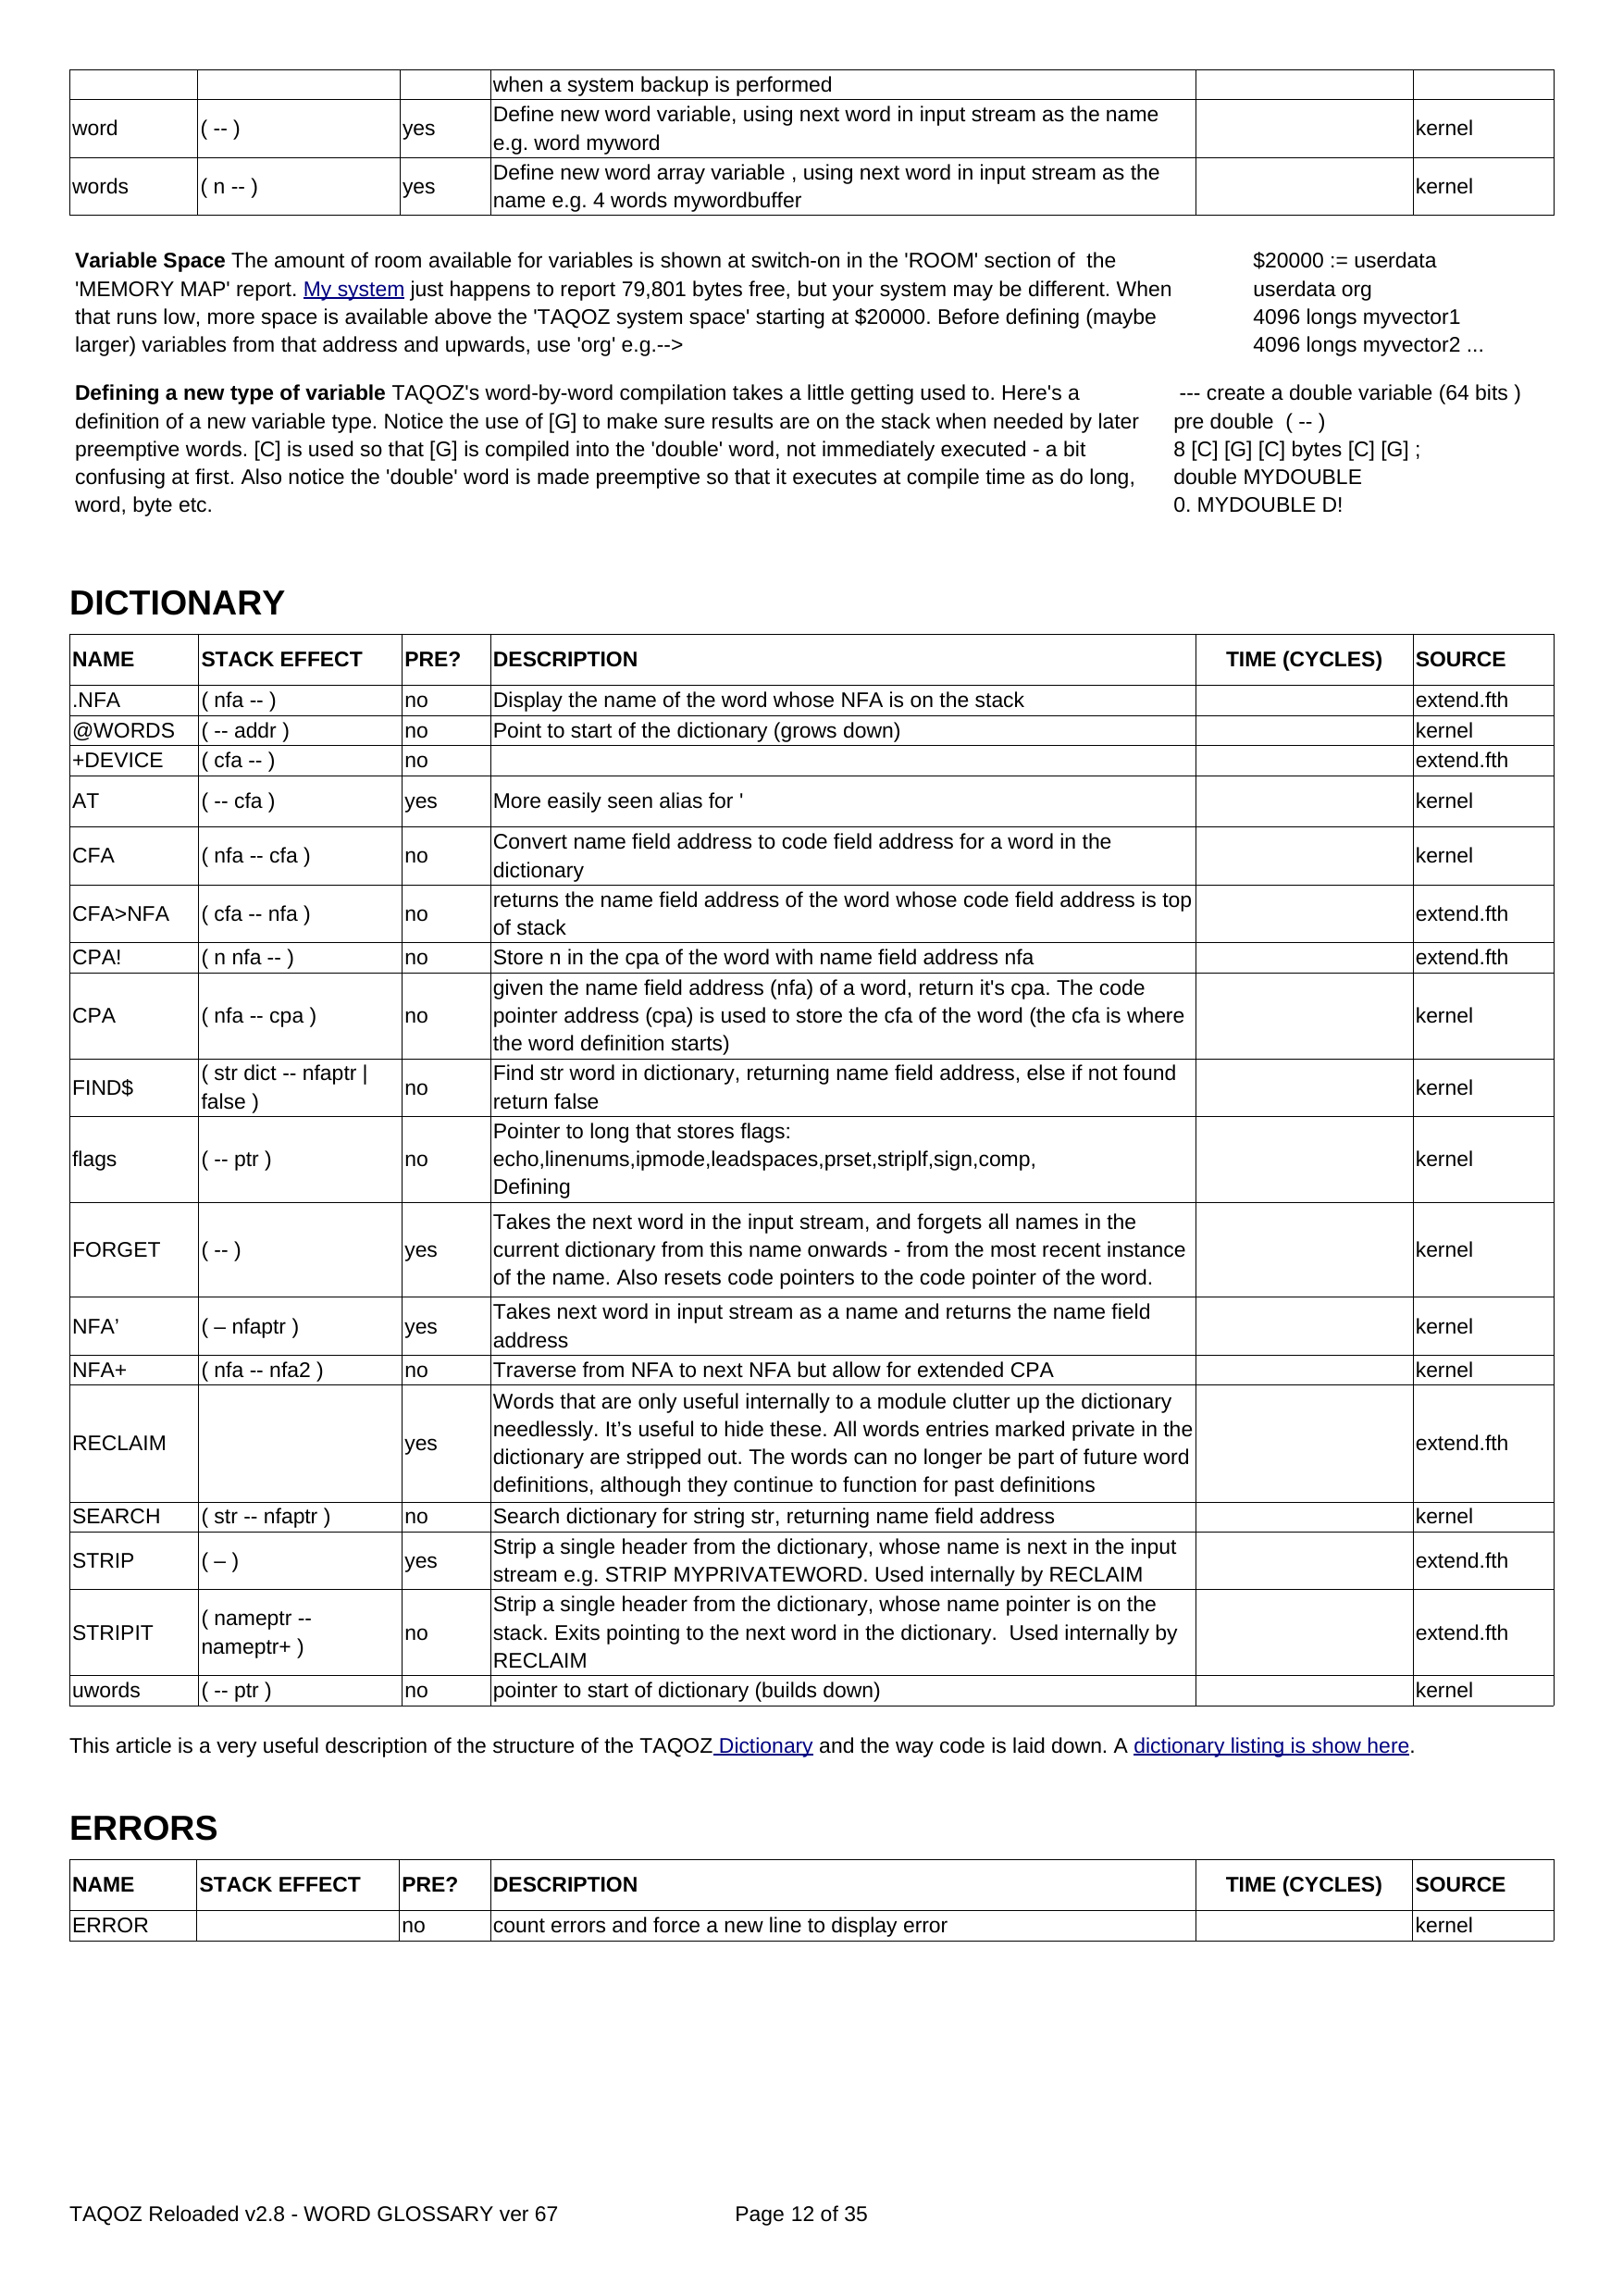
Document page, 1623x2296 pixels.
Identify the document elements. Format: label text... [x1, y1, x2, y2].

table_cell [401, 70, 490, 99]
table_cell extend.fth [1414, 886, 1554, 942]
table_cell Convert name field address to code field address for a word in the dictionary [491, 827, 1196, 885]
table_cell [1196, 746, 1413, 775]
table_cell kernel [1414, 1356, 1554, 1384]
table_cell pointer to start of dictionary (builds down) [491, 1676, 1196, 1705]
table_cell [198, 70, 400, 99]
table_cell .NFA [70, 686, 198, 715]
table_cell flags [70, 1117, 198, 1202]
table_cell [199, 1385, 402, 1501]
table_cell returns the name field address of the word whose code field address is top of stack [491, 886, 1196, 942]
table_cell ( n -- ) [198, 158, 400, 215]
table_cell [1196, 716, 1413, 745]
table_cell ( cfa -- nfa ) [199, 886, 402, 942]
table_header STACK EFFECT [197, 1860, 399, 1910]
table_header PRE? [403, 635, 490, 685]
table_cell kernel [1414, 158, 1554, 215]
table_cell yes [403, 1297, 490, 1355]
table_cell kernel [1414, 100, 1554, 157]
table_cell [1196, 1503, 1413, 1532]
table_cell yes [403, 1385, 490, 1501]
table_header NAME [70, 1860, 196, 1910]
table_cell ( -- ) [198, 100, 400, 157]
table_cell no [403, 886, 490, 942]
table_cell [1196, 886, 1413, 942]
table_header SOURCE [1414, 635, 1554, 685]
subtitle ERRORS [69, 1807, 1554, 1847]
table_cell ( nfa -- nfa2 ) [199, 1356, 402, 1384]
table_cell FORGET [70, 1203, 198, 1297]
table_header PRE? [400, 1860, 490, 1910]
table_cell ( -- ) [199, 1203, 402, 1297]
table_cell Define new word variable, using next word in input stream as the name e.g. word myword [491, 100, 1196, 157]
table_cell ( nfa -- ) [199, 686, 402, 715]
table_cell SEARCH [70, 1503, 198, 1532]
table_cell extend.fth [1414, 943, 1554, 973]
table_cell no [403, 746, 490, 775]
table_cell kernel [1414, 827, 1554, 885]
table_cell given the name field address (nfa) of a word, return it's cpa. The code pointer address (cpa) is used to store the cfa of the word (the cfa is where the word definition starts) [491, 974, 1196, 1058]
table_cell Pointer to long that stores flags: echo,linenums,ipmode,leadspaces,prset,striplf,sign,comp, Defining [491, 1117, 1196, 1202]
table_cell [1196, 1297, 1413, 1355]
table_cell uwords [70, 1676, 198, 1705]
table_cell [1196, 1203, 1413, 1297]
table_header --- create a double variable (64 bits ) pre double ( -- ) 8 [C] [G] [C] bytes [C] [G] ; double MYDOUBLE 0. MYDOUBLE D! [1169, 376, 1554, 536]
table_cell @WORDS [70, 716, 198, 745]
table_cell no [403, 1590, 490, 1675]
table_cell count errors and force a new line to display error [491, 1911, 1196, 1941]
table_cell kernel [1414, 716, 1554, 745]
table_cell Define new word array variable , using next word in input stream as the name e.g. 4 words mywordbuffer [491, 158, 1196, 215]
table_cell no [403, 1060, 490, 1116]
table_cell ERROR [70, 1911, 196, 1941]
table_cell ( nfa -- cfa ) [199, 827, 402, 885]
table_cell ( – ) [199, 1533, 402, 1589]
table_cell [1196, 974, 1413, 1058]
table_cell kernel [1414, 1203, 1554, 1297]
table_cell [1196, 1385, 1413, 1501]
table_cell [197, 1911, 399, 1941]
table_cell Search dictionary for string str, returning name field address [491, 1503, 1196, 1532]
subtitle DICTIONARY [69, 582, 1554, 622]
table_cell ( nameptr -- nameptr+ ) [199, 1590, 402, 1675]
table_cell kernel [1414, 1676, 1554, 1705]
table_cell [1196, 1911, 1412, 1941]
table_cell Takes the next word in the input stream, and forgets all names in the current dictionary from this name onwards - from the most recent instance of the name. Also resets code pointers to the code pointer of the word. [491, 1203, 1196, 1297]
table_cell Words that are only useful internally to a module clutter up the dictionary needlessly. It’s useful to hide these. All words entries marked private in the dictionary are stripped out. The words can no longer be part of future word definitions, although they continue to function for past definitions [491, 1385, 1196, 1501]
table_cell no [403, 943, 490, 973]
table_cell Strip a single header from the dictionary, whose name is next in the input stream e.g. STRIP MYPRIVATEWORD. Used internally by RECLAIM [491, 1533, 1196, 1589]
table_cell extend.fth [1414, 746, 1554, 775]
table_cell words [70, 158, 197, 215]
table_cell no [403, 827, 490, 885]
table_cell kernel [1414, 974, 1554, 1058]
table_cell CFA>NFA [70, 886, 198, 942]
table_header TIME (CYCLES) [1196, 1860, 1412, 1910]
table_cell RECLAIM [70, 1385, 198, 1501]
table_header SOURCE [1413, 1860, 1554, 1910]
table_cell [491, 746, 1196, 775]
table_cell kernel [1413, 1911, 1554, 1941]
table_cell no [403, 1117, 490, 1202]
table_cell ( str -- nfaptr ) [199, 1503, 402, 1532]
table_cell More easily seen alias for ' [491, 776, 1196, 826]
table_cell CFA [70, 827, 198, 885]
table_header TIME (CYCLES) [1196, 635, 1413, 685]
table_cell [1196, 827, 1413, 885]
table_cell ( nfa -- cpa ) [199, 974, 402, 1058]
table_cell no [403, 1356, 490, 1384]
table_header STACK EFFECT [199, 635, 402, 685]
table_cell ( n nfa -- ) [199, 943, 402, 973]
table_cell CPA [70, 974, 198, 1058]
text This article is a very useful description of the structure of the TAQOZ Dictionary and the way code is laid down. A dictionary listing is show here. [69, 1733, 1554, 1757]
table_cell STRIPIT [70, 1590, 198, 1675]
table_cell [1414, 70, 1554, 99]
table_cell extend.fth [1414, 1385, 1554, 1501]
table_cell kernel [1414, 776, 1554, 826]
table_cell [1196, 1676, 1413, 1705]
table_cell NFA’ [70, 1297, 198, 1355]
table_cell Point to start of the dictionary (grows down) [491, 716, 1196, 745]
table_cell no [403, 1676, 490, 1705]
table_cell no [403, 974, 490, 1058]
table_cell yes [401, 158, 490, 215]
table_cell no [403, 686, 490, 715]
table_cell ( str dict -- nfaptr | false ) [199, 1060, 402, 1116]
table_cell [1196, 776, 1413, 826]
table_cell yes [403, 776, 490, 826]
table_cell yes [403, 1533, 490, 1589]
table_cell kernel [1414, 1297, 1554, 1355]
table_cell ( -- addr ) [199, 716, 402, 745]
table_cell +DEVICE [70, 746, 198, 775]
table_cell extend.fth [1414, 1590, 1554, 1675]
table_cell kernel [1414, 1060, 1554, 1116]
table_cell [1196, 158, 1413, 215]
table_cell yes [403, 1203, 490, 1297]
table_cell when a system backup is performed [491, 70, 1196, 99]
table_cell extend.fth [1414, 686, 1554, 715]
table_cell [1196, 70, 1413, 99]
table_cell [1196, 1533, 1413, 1589]
table_cell [1196, 686, 1413, 715]
table_cell CPA! [70, 943, 198, 973]
table_cell no [403, 1503, 490, 1532]
table_header $20000 := userdata userdata org 4096 longs myvector1 4096 longs myvector2 ... [1178, 243, 1554, 376]
table_cell Traverse from NFA to next NFA but allow for extended CPA [491, 1356, 1196, 1384]
table_cell STRIP [70, 1533, 198, 1589]
table_cell AT [70, 776, 198, 826]
table_header NAME [70, 635, 198, 685]
table_cell ( cfa -- ) [199, 746, 402, 775]
table_header Defining a new type of variable TAQOZ's word-by-word compilation takes a little getting used to. Here's a definition of a new variable type. Notice the use of [G] to make sure results are on the stack when needed by later preemptive words. [C] is used so that [G] is compiled into the 'double' word, not immediately executed - a bit confusing at first. Also notice the 'double' word is made preemptive so that it executes at compile time as do long, word, byte etc. [69, 376, 1168, 536]
table_header DESCRIPTION [491, 1860, 1196, 1910]
table_cell [1196, 1117, 1413, 1202]
table_cell ( – nfaptr ) [199, 1297, 402, 1355]
table_cell [1196, 1590, 1413, 1675]
table_cell ( -- ptr ) [199, 1117, 402, 1202]
table_cell [1196, 1356, 1413, 1384]
table_cell [1196, 1060, 1413, 1116]
table_cell no [403, 716, 490, 745]
table_cell [1196, 943, 1413, 973]
table_header DESCRIPTION [491, 635, 1196, 685]
table_cell Store n in the cpa of the word with name field address nfa [491, 943, 1196, 973]
table_cell [1196, 100, 1413, 157]
table_cell kernel [1414, 1503, 1554, 1532]
table_cell NFA+ [70, 1356, 198, 1384]
table_header Variable Space The amount of room available for variables is shown at switch-on in the 'ROOM' section of the 'MEMORY MAP' report. My system just happens to report 79,801 bytes free, but your system may be different. When that runs low, more space is available above the 'TAQOZ system space' starting at $20000. Before defining (maybe larger) variables from that address and upwards, use 'org' e.g.--> [69, 243, 1178, 376]
table_cell Takes next word in input stream as a name and returns the name field address [491, 1297, 1196, 1355]
table_cell [70, 70, 197, 99]
table_cell Display the name of the word whose NFA is on the stack [491, 686, 1196, 715]
table_cell kernel [1414, 1117, 1554, 1202]
table_cell Find str word in dictionary, returning name field address, else if not found return false [491, 1060, 1196, 1116]
table_cell extend.fth [1414, 1533, 1554, 1589]
table_cell FIND$ [70, 1060, 198, 1116]
table_cell word [70, 100, 197, 157]
table_cell Strip a single header from the dictionary, whose name pointer is on the stack. Exits pointing to the next word in the dictionary. Used internally by RECLAIM [491, 1590, 1196, 1675]
table_cell no [400, 1911, 490, 1941]
table_cell ( -- ptr ) [199, 1676, 402, 1705]
table_cell yes [401, 100, 490, 157]
table_cell ( -- cfa ) [199, 776, 402, 826]
